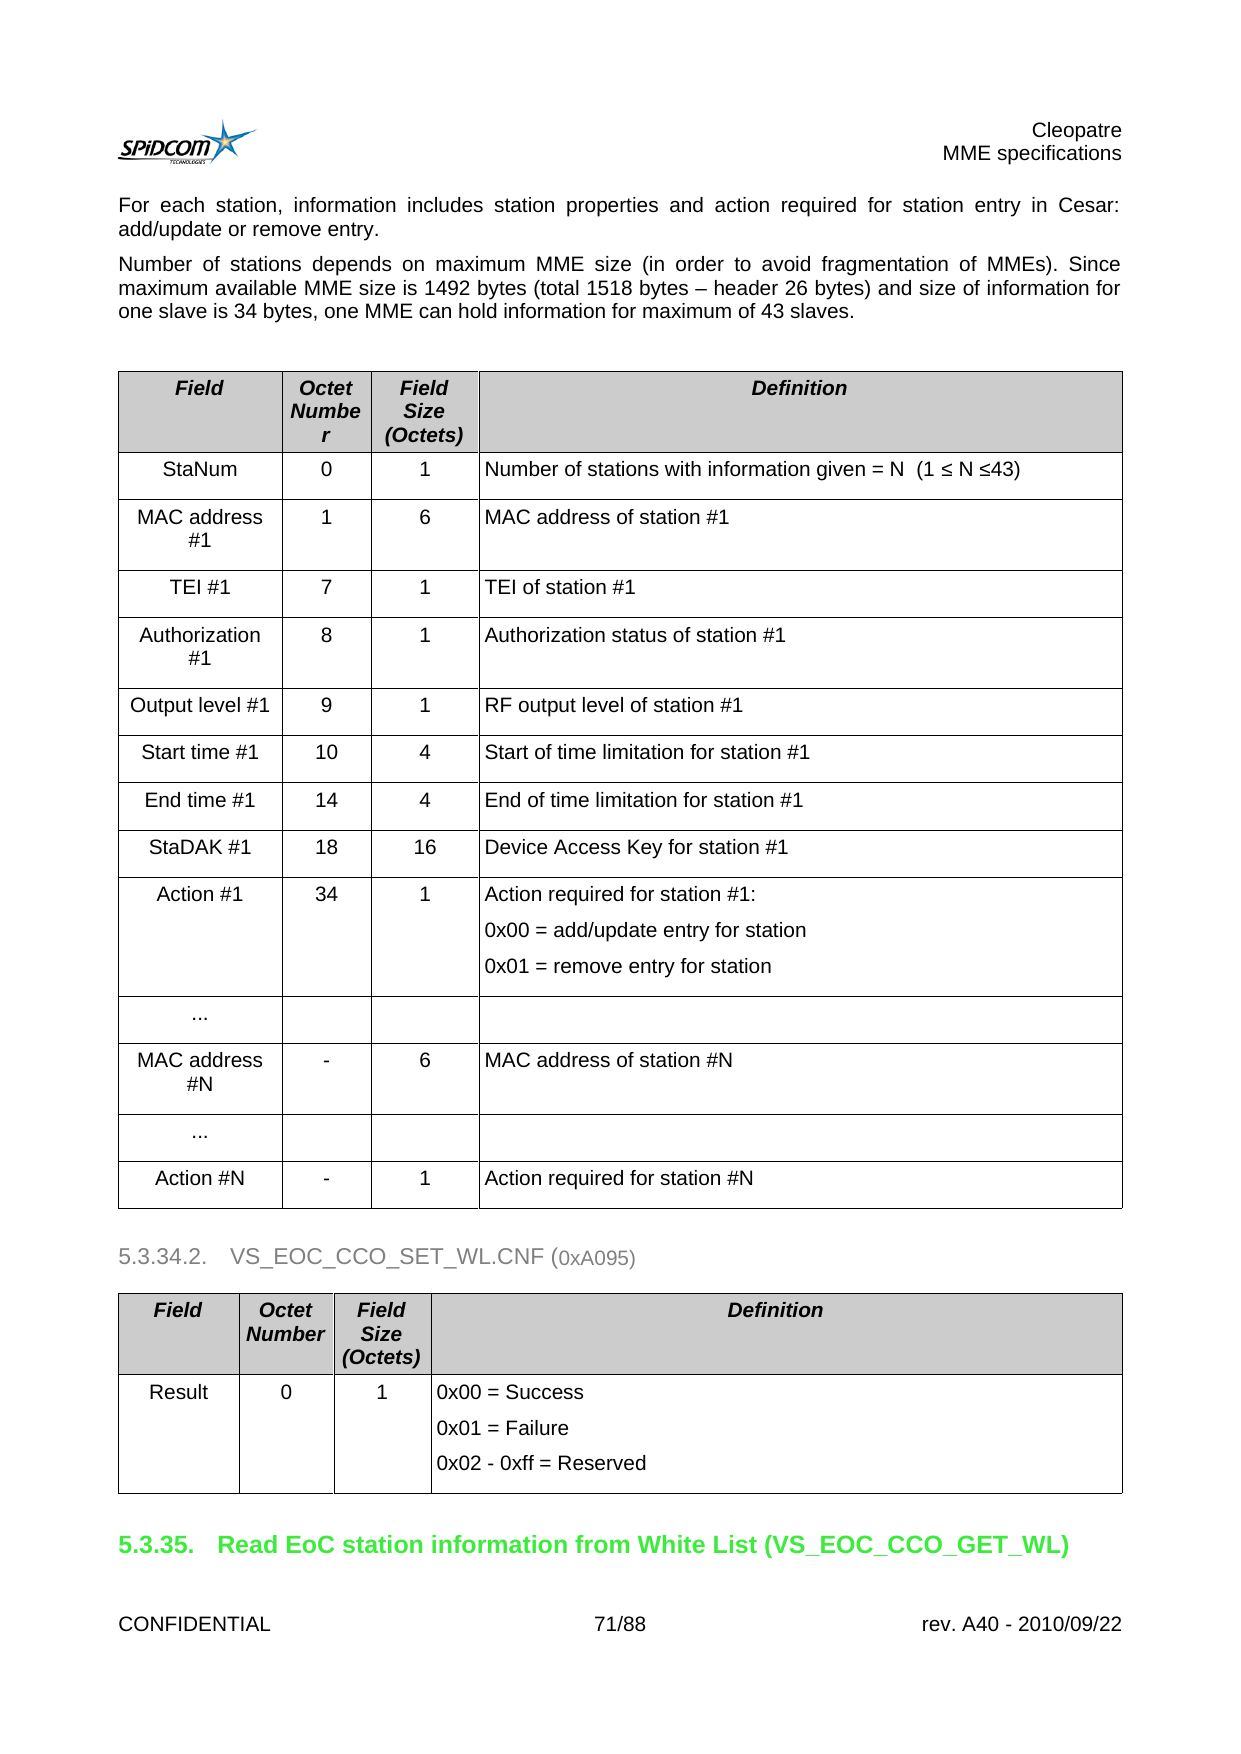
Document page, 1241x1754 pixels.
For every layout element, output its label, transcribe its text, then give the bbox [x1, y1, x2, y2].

table_cell 6 [372, 1044, 478, 1114]
table_header Octet Number [240, 1294, 333, 1374]
table_cell 0 [240, 1375, 333, 1493]
table_cell [372, 997, 478, 1043]
table_cell - [283, 1044, 371, 1114]
table_cell MAC address of station #1 [480, 500, 1122, 570]
table_cell [480, 1115, 1122, 1161]
table_cell 4 [372, 736, 478, 782]
table_header Octet Number [283, 372, 371, 452]
table_cell 10 [283, 736, 371, 782]
table_cell StaDAK #1 [119, 831, 282, 877]
table_cell RF output level of station #1 [480, 689, 1122, 735]
table_cell 1 [372, 618, 478, 688]
table_cell MAC address #1 [119, 500, 282, 570]
table_cell Device Access Key for station #1 [480, 831, 1122, 877]
table_cell 1 [335, 1375, 431, 1493]
table_cell Start time #1 [119, 736, 282, 782]
table_cell 6 [372, 500, 478, 570]
table_header Field Size (Octets) [335, 1294, 431, 1374]
table_cell Authorization status of station #1 [480, 618, 1122, 688]
table_cell Number of stations with information given = N (1 ≤ N ≤43) [480, 453, 1122, 499]
picture [117, 118, 258, 165]
table_cell 1 [372, 453, 478, 499]
table_cell MAC address of station #N [480, 1044, 1122, 1114]
table_cell Start of time limitation for station #1 [480, 736, 1122, 782]
table_cell Action #1 [119, 878, 282, 996]
table_cell MAC address #N [119, 1044, 282, 1114]
table_cell Output level #1 [119, 689, 282, 735]
table_cell Action #N [119, 1162, 282, 1208]
table_cell 1 [283, 500, 371, 570]
text Number of stations depends on maximum MME size (in order to avoid fragmentation of MMEs). Since maximum available MME size is 1492 bytes (total 1518 bytes – header 26 bytes) and size of information for one slave is 34 bytes, one MME can hold information for maximum of 43 slaves. [118, 253, 1122, 323]
text For each station, information includes station properties and action required for station entry in Cesar: add/update or remove entry. [118, 194, 1122, 241]
table_cell 1 [372, 571, 478, 617]
table_cell 1 [372, 878, 478, 996]
table_cell [372, 1115, 478, 1161]
table_header Field Size (Octets) [372, 372, 478, 452]
table_cell Authorization #1 [119, 618, 282, 688]
table_cell 8 [283, 618, 371, 688]
table_cell [283, 997, 371, 1043]
table_cell 1 [372, 689, 478, 735]
table_cell 18 [283, 831, 371, 877]
table_cell 7 [283, 571, 371, 617]
subtitle VS_EOC_CCO_SET_WL.CNF (0xA095) [118, 1244, 1122, 1269]
table_cell 4 [372, 783, 478, 830]
table_cell ... [119, 997, 282, 1043]
table_header Definition [432, 1294, 1122, 1374]
table_cell ... [119, 1115, 282, 1161]
table_cell 34 [283, 878, 371, 996]
table_cell TEI of station #1 [480, 571, 1122, 617]
table_header Definition [480, 372, 1122, 452]
table_header Field [119, 372, 282, 452]
table_cell [283, 1115, 371, 1161]
subtitle Read EoC station information from White List (VS_EOC_CCO_GET_WL) [118, 1531, 1122, 1558]
table_cell - [283, 1162, 371, 1208]
table_cell 0x00 = Success 0x01 = Failure 0x02 - 0xff = Reserved [432, 1375, 1122, 1493]
table_cell End of time limitation for station #1 [480, 783, 1122, 830]
table_cell 9 [283, 689, 371, 735]
table_cell 1 [372, 1162, 478, 1208]
table_cell 0 [283, 453, 371, 499]
table_cell TEI #1 [119, 571, 282, 617]
table_cell StaNum [119, 453, 282, 499]
table_header Field [119, 1294, 239, 1374]
table_cell Action required for station #1: 0x00 = add/update entry for station 0x01 = remove entry for station [480, 878, 1122, 996]
table_cell 16 [372, 831, 478, 877]
table_cell 14 [283, 783, 371, 830]
table_cell [480, 997, 1122, 1043]
table_cell Action required for station #N [480, 1162, 1122, 1208]
table_cell Result [119, 1375, 239, 1493]
table_cell End time #1 [119, 783, 282, 830]
